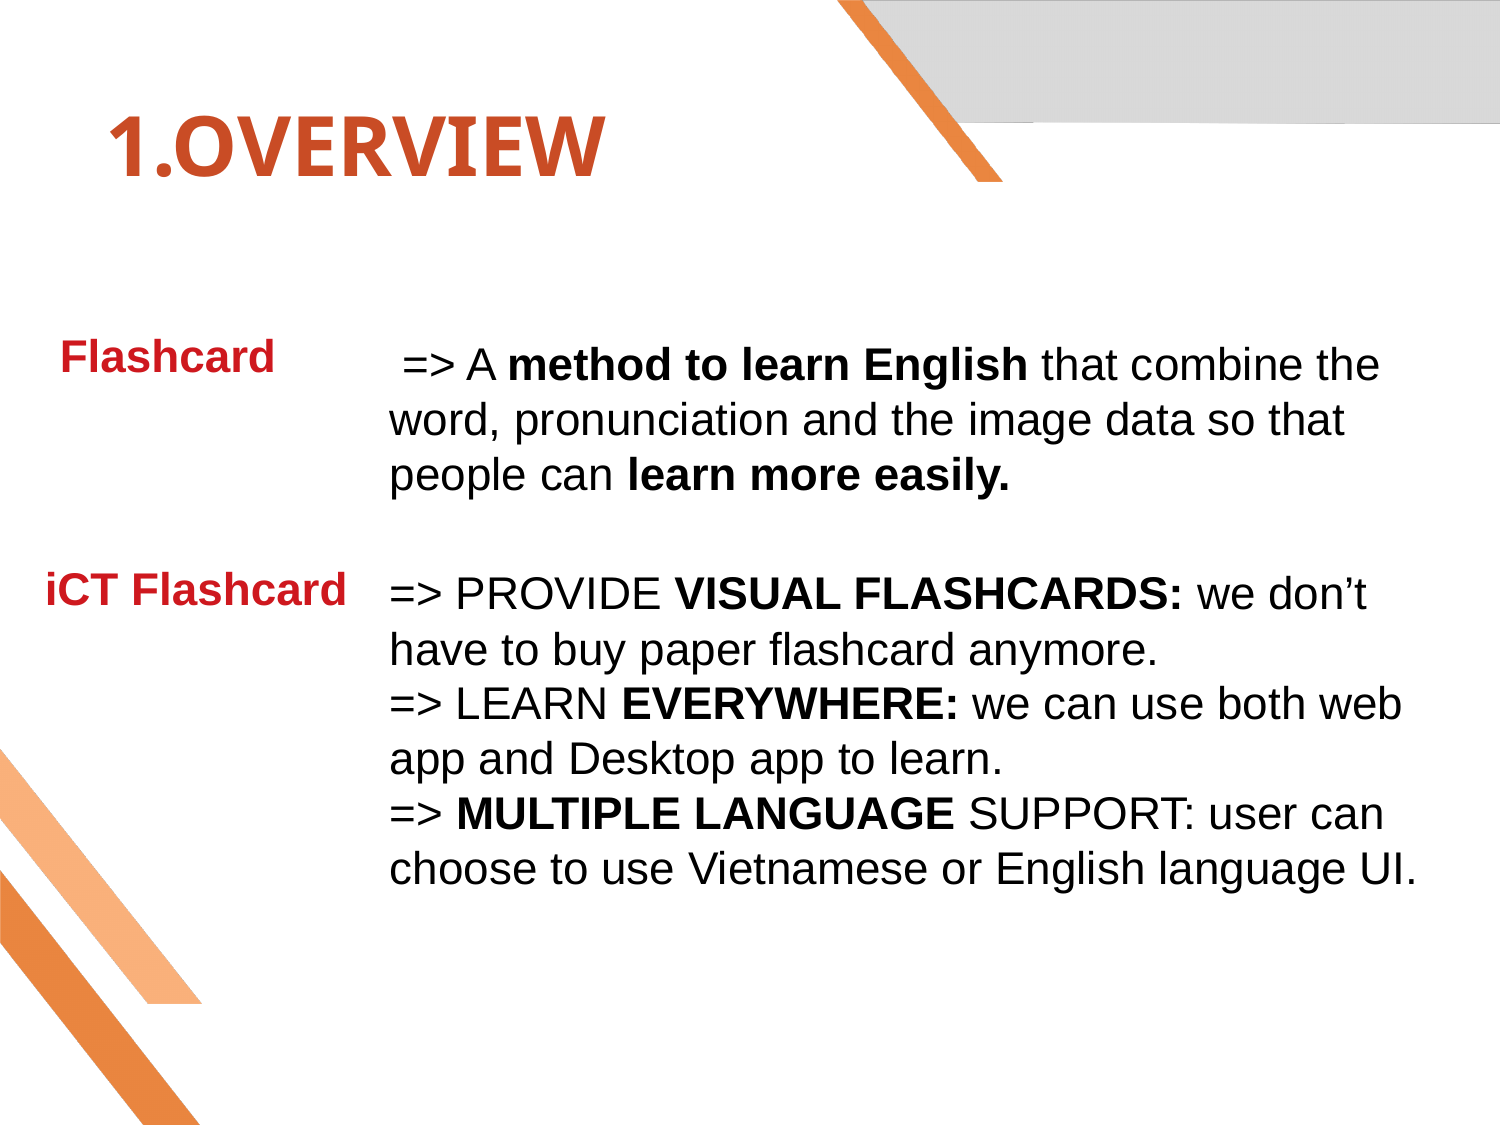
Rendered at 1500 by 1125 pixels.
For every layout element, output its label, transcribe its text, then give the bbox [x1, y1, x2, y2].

text_box => PROVIDE VISUAL FLASHCARDS: we don’t have to buy paper flashcard anymore. => LEARN EVERYWHERE: we can use both web app and Desktop app to learn. => MULTIPLE LANGUAGE SUPPORT: user can choose to use Vietnamese or English language UI. [374, 556, 1485, 887]
text_box Flashcard [45, 323, 292, 390]
picture [837, 0, 1500, 182]
picture [0, 745, 202, 1125]
text_box 1.OVERVIEW [75, 77, 855, 209]
text_box iCT Flashcard [30, 556, 363, 623]
text_box => A method to learn English that combine the word, pronunciation and the image data so that people can learn more easily. [375, 327, 1411, 555]
